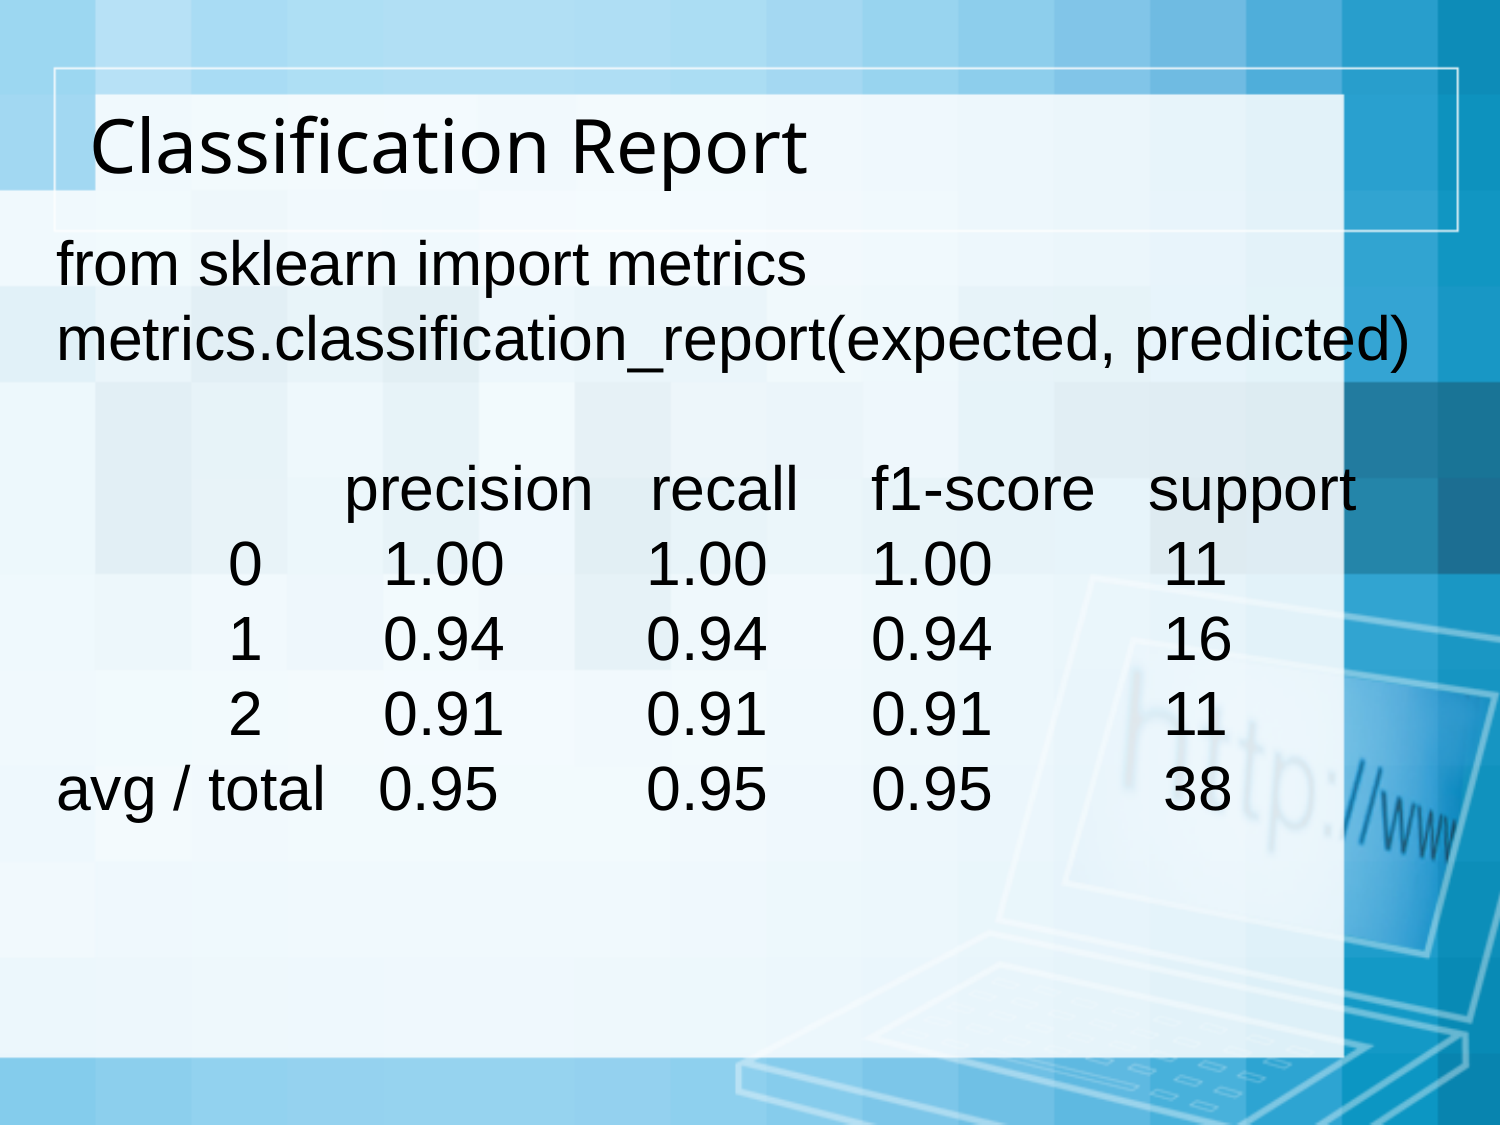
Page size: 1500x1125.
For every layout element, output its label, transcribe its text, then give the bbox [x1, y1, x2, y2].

list from sklearn import metrics metrics.classification_report(expected, predicted) precision recall f1-score support 0 1.00 1.00 1.00 11 1 0.94 0.94 0.94 16 2 0.91 0.91 0.91 11 avg / total 0.95 0.95 0.95 38 [40, 207, 1459, 994]
title Classification Report [74, 87, 1444, 200]
picture [0, 0, 1500, 1125]
